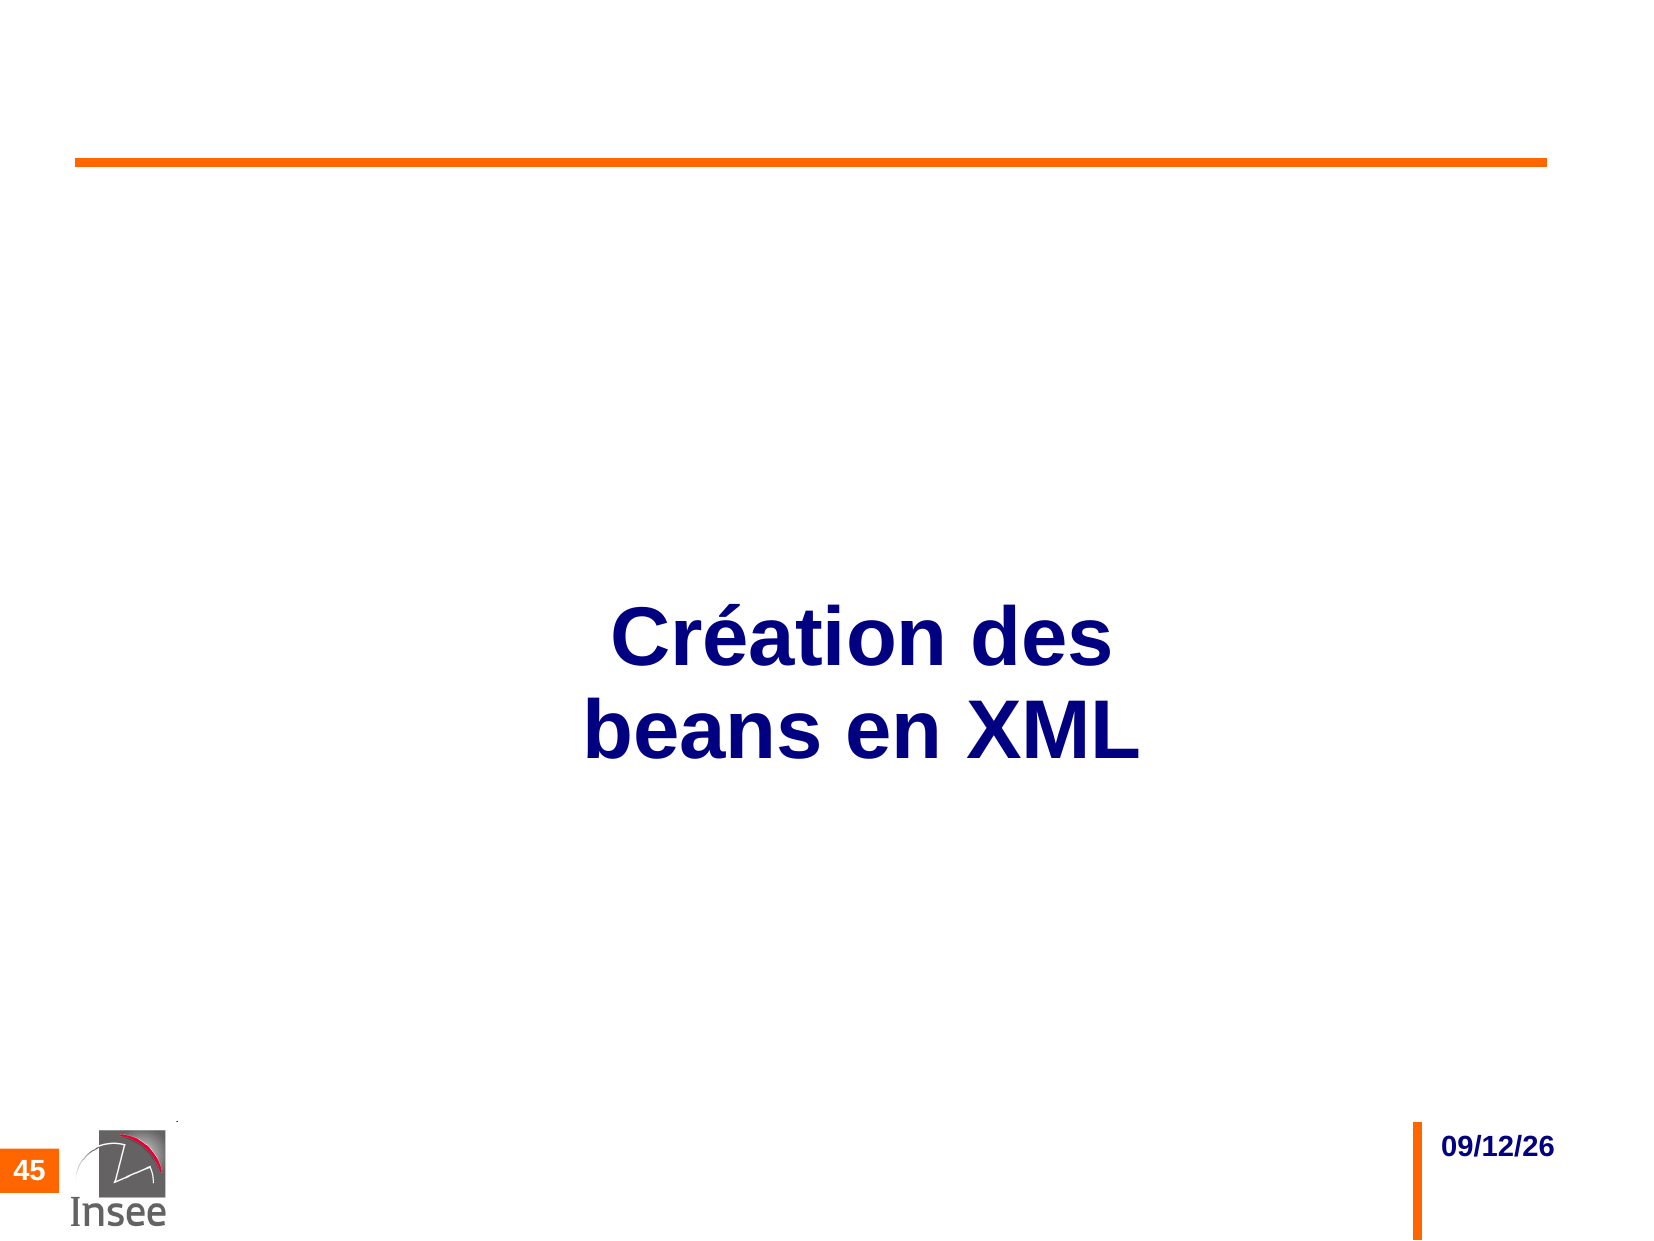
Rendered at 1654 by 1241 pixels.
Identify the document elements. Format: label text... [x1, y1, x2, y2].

list Création des beans en XML [419, 590, 1235, 832]
picture [62, 1121, 178, 1241]
